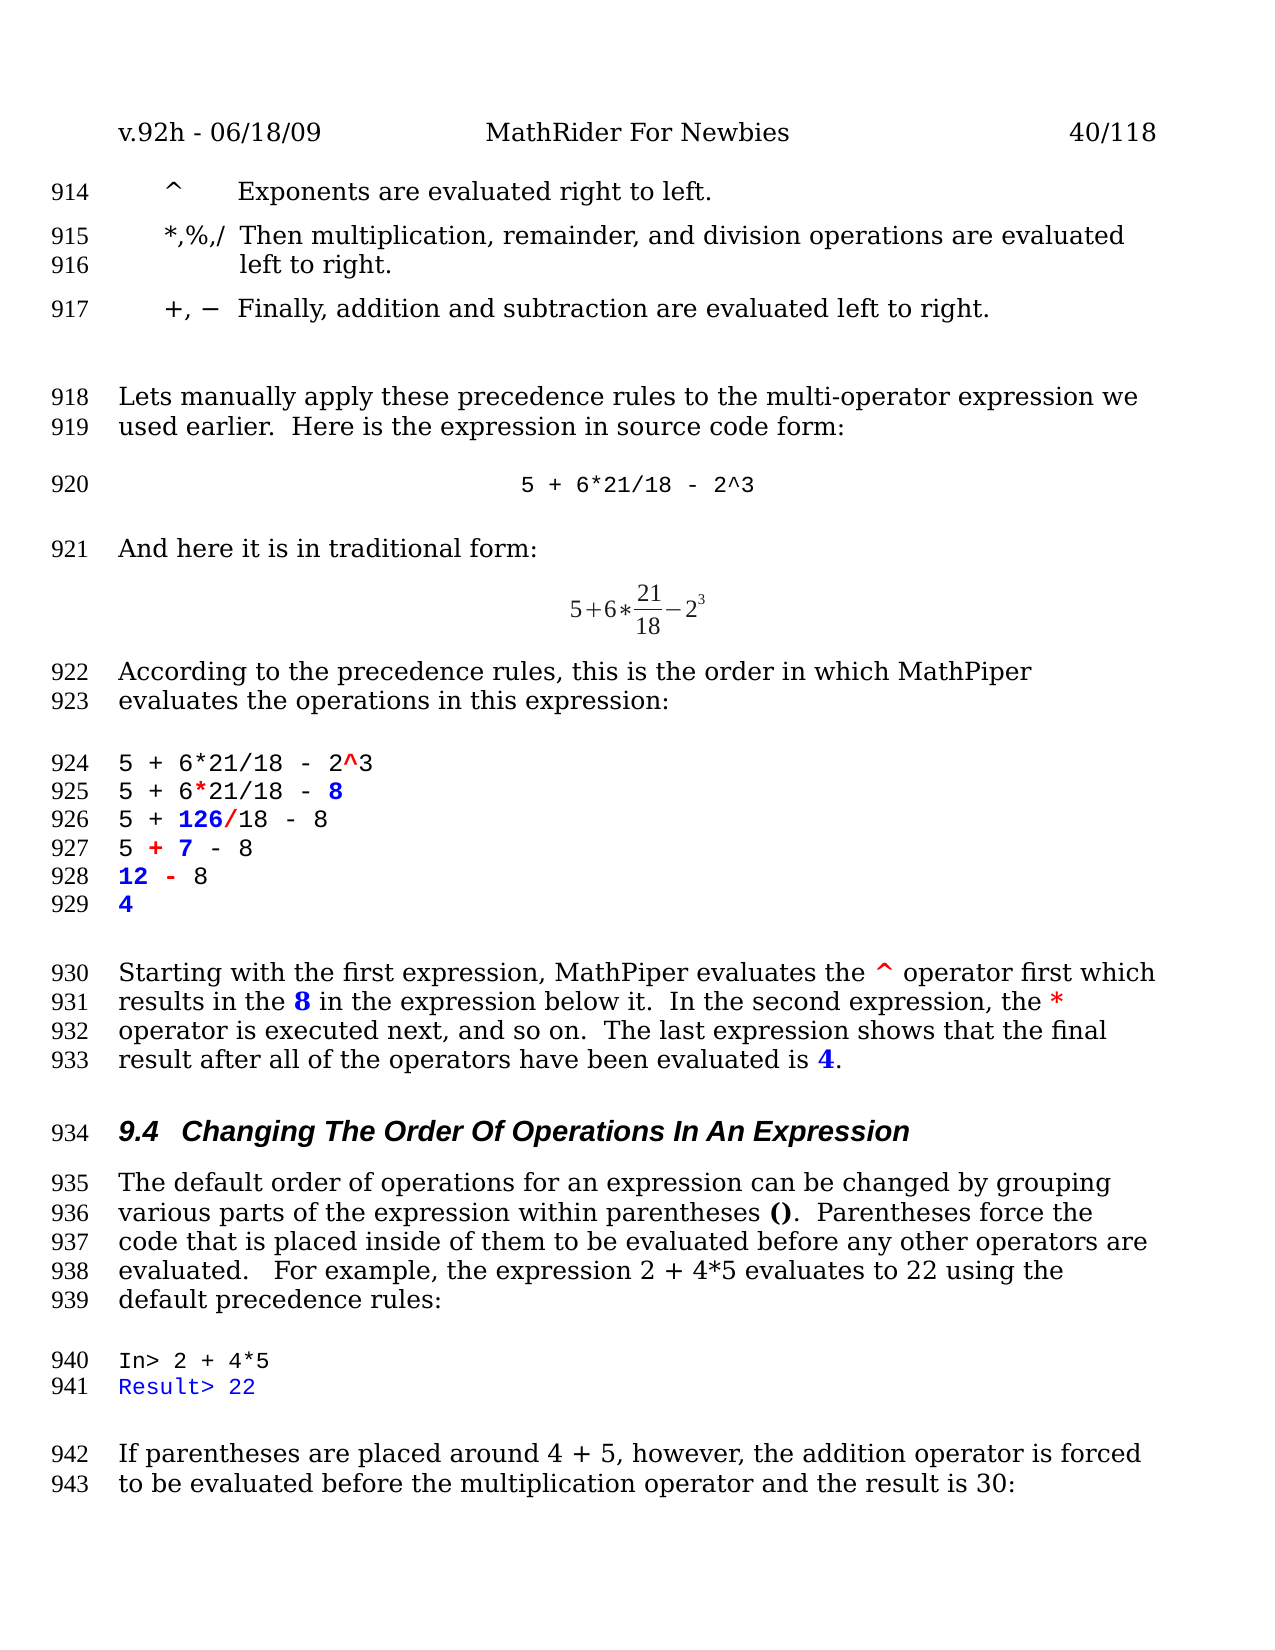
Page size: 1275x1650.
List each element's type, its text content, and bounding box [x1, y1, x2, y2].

text If parentheses are placed around 4 + 5, however, the addition operator is forced to be evaluated before the multiplication operator and the result is 30: [118, 1440, 1157, 1498]
text ^ Exponents are evaluated right to left. [163, 177, 1157, 206]
text 5 + 6*21/18 - 8 [118, 779, 1157, 807]
text 5 + 6*21/18 - 2^3 [118, 473, 1157, 499]
text And here it is in traditional form: [118, 534, 1157, 563]
text The default order of operations for an expression can be changed by grouping various parts of the expression within parentheses (). Parentheses force the code that is placed inside of them to be evaluated before any other operators are evaluated. For example, the expression 2 + 4*5 evaluates to 22 using the default precedence rules: [118, 1168, 1157, 1314]
text Result> 22 [118, 1376, 1157, 1402]
text *,%,/ Then multiplication, remainder, and division operations are evaluated left to right. [164, 221, 1157, 279]
subtitle Changing The Order Of Operations In An Expression [118, 1114, 1157, 1147]
text In> 2 + 4*5 [118, 1350, 1157, 1376]
text Starting with the first expression, MathPiper evaluates the ^ operator first which results in the 8 in the expression below it. In the second expression, the * operator is executed next, and so on. The last expression shows that the final result after all of the operators have been evaluated is 4. [118, 958, 1157, 1075]
text 5 + 7 - 8 [118, 835, 1157, 864]
text 12 - 8 [118, 864, 1157, 892]
text 5 + 6*21/18 - 2^3 [118, 750, 1157, 779]
text 5 + 126/18 - 8 [118, 807, 1157, 835]
text According to the precedence rules, this is the order in which MathPiper evaluates the operations in this expression: [118, 657, 1157, 715]
text Lets manually apply these precedence rules to the multi-operator expression we used earlier. Here is the expression in source code form: [118, 383, 1157, 441]
text 4 [118, 892, 1157, 920]
text +, − Finally, addition and subtraction are evaluated left to right. [163, 294, 1157, 323]
